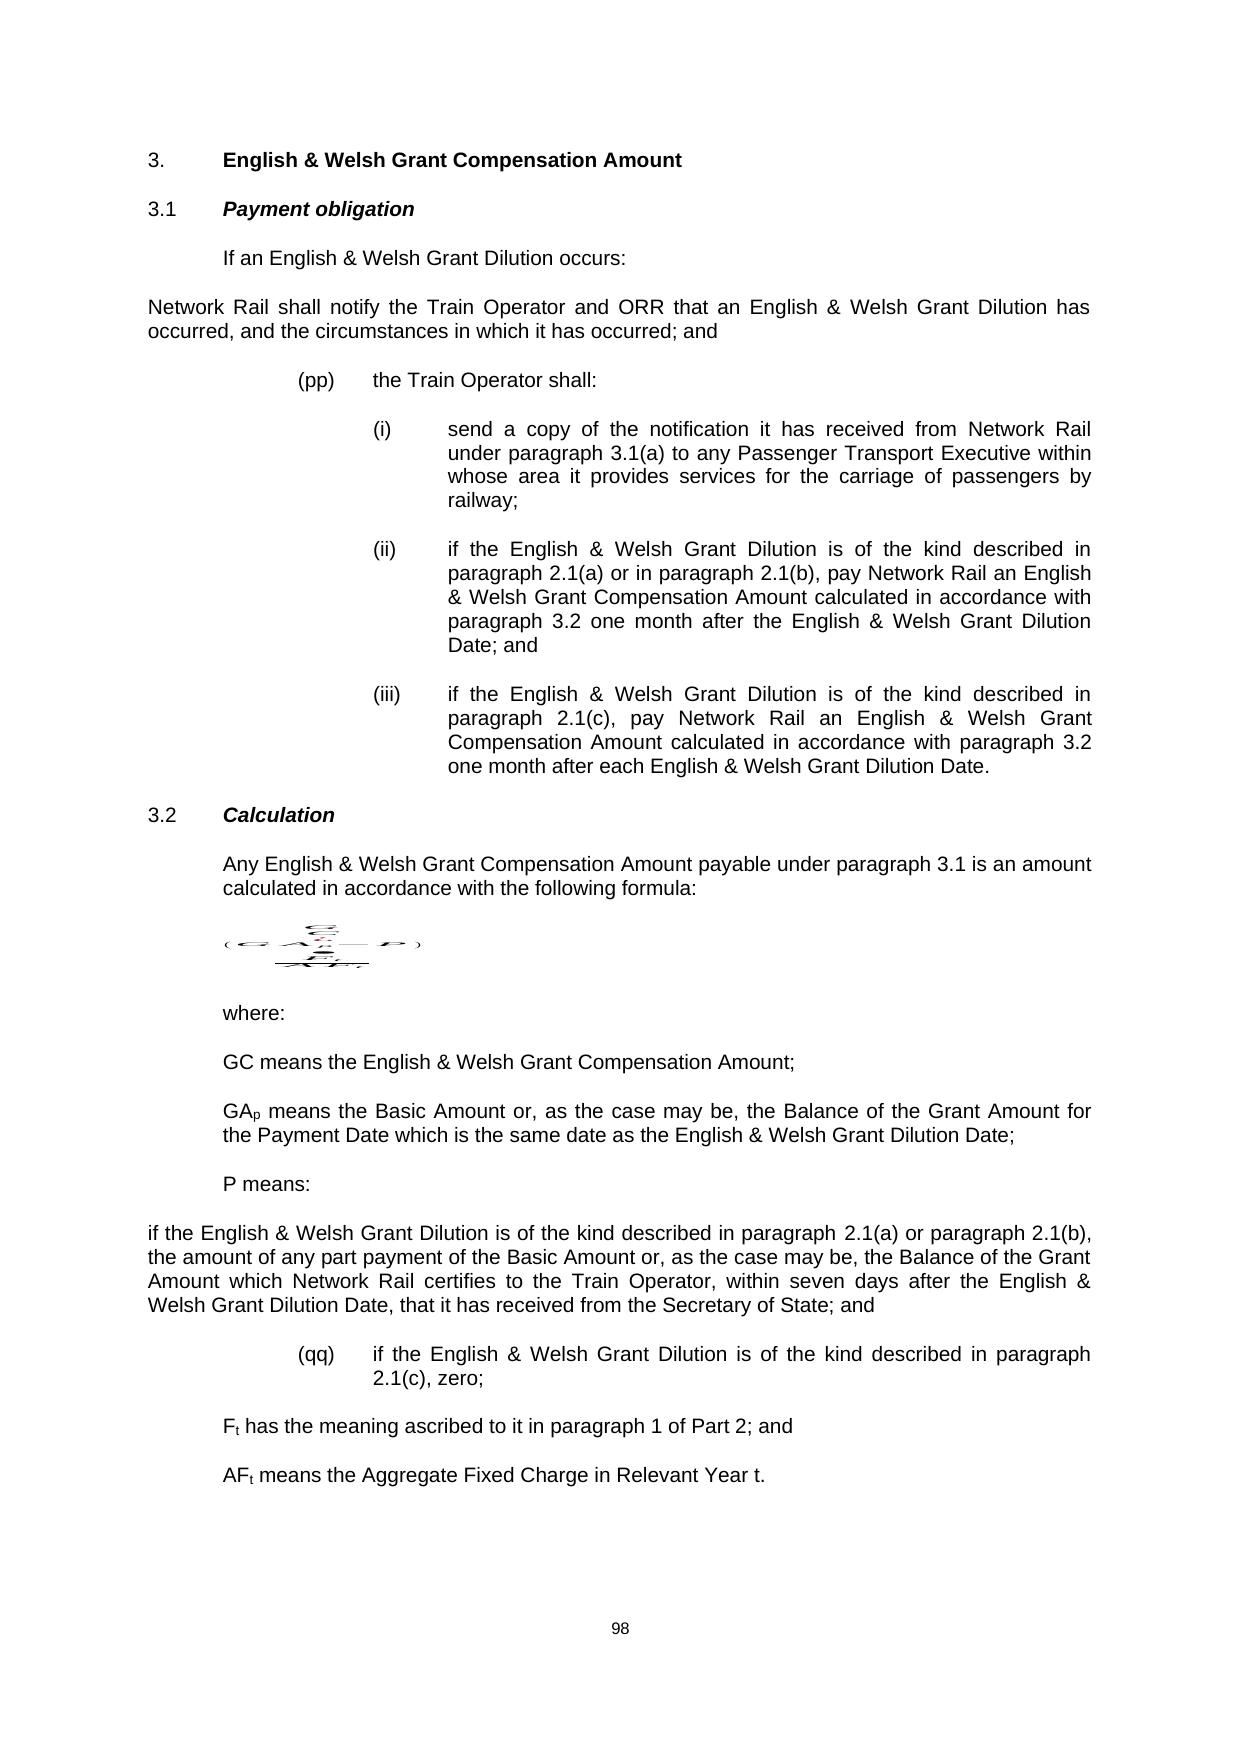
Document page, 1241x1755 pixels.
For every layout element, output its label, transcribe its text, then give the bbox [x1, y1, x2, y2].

list English & Welsh Grant Compensation Amount [148, 148, 1093, 172]
subtitle the Train Operator shall: [298, 367, 1093, 391]
text P means: [223, 1172, 1093, 1196]
subtitle if the English & Welsh Grant Dilution is of the kind described in paragraph 2.1(a) or in paragraph 2.1(b), pay Network Rail an English & Welsh Grant Compensation Amount calculated in accordance with paragraph 3.2 one month after the English & Welsh Grant Dilution Date; and [373, 537, 1093, 657]
text where: [223, 1001, 1093, 1025]
text GC means the English & Welsh Grant Compensation Amount; [223, 1050, 1093, 1074]
text Any English & Welsh Grant Compensation Amount payable under paragraph 3.1 is an amount calculated in accordance with the following formula: [223, 852, 1093, 900]
subtitle if the English & Welsh Grant Dilution is of the kind described in paragraph 2.1(c), pay Network Rail an English & Welsh Grant Compensation Amount calculated in accordance with paragraph 3.2 one month after each English & Welsh Grant Dilution Date. [373, 682, 1093, 778]
text Ft has the meaning ascribed to it in paragraph 1 of Part 2; and [223, 1414, 1093, 1438]
subtitle send a copy of the notification it has received from Network Rail under paragraph 3.1(a) to any Passenger Transport Executive within whose area it provides services for the carriage of passengers by railway; [373, 416, 1093, 512]
subtitle if the English & Welsh Grant Dilution is of the kind described in paragraph 2.1(a) or paragraph 2.1(b), the amount of any part payment of the Basic Amount or, as the case may be, the Balance of the Grant Amount which Network Rail certifies to the Train Operator, within seven days after the English & Welsh Grant Dilution Date, that it has received from the Secretary of State; and [148, 1221, 1093, 1316]
subtitle if the English & Welsh Grant Dilution is of the kind described in paragraph 2.1(c), zero; [298, 1341, 1093, 1389]
list Calculation [148, 803, 1093, 827]
text AFt means the Aggregate Fixed Charge in Relevant Year t. [223, 1463, 1093, 1487]
text GAp means the Basic Amount or, as the case may be, the Balance of the Grant Amount for the Payment Date which is the same date as the English & Welsh Grant Dilution Date; [223, 1099, 1093, 1147]
text If an English & Welsh Grant Dilution occurs: [223, 246, 1093, 269]
list Payment obligation [148, 197, 1093, 221]
subtitle Network Rail shall notify the Train Operator and ORR that an English & Welsh Grant Dilution has occurred, and the circumstances in which it has occurred; and [148, 294, 1093, 342]
